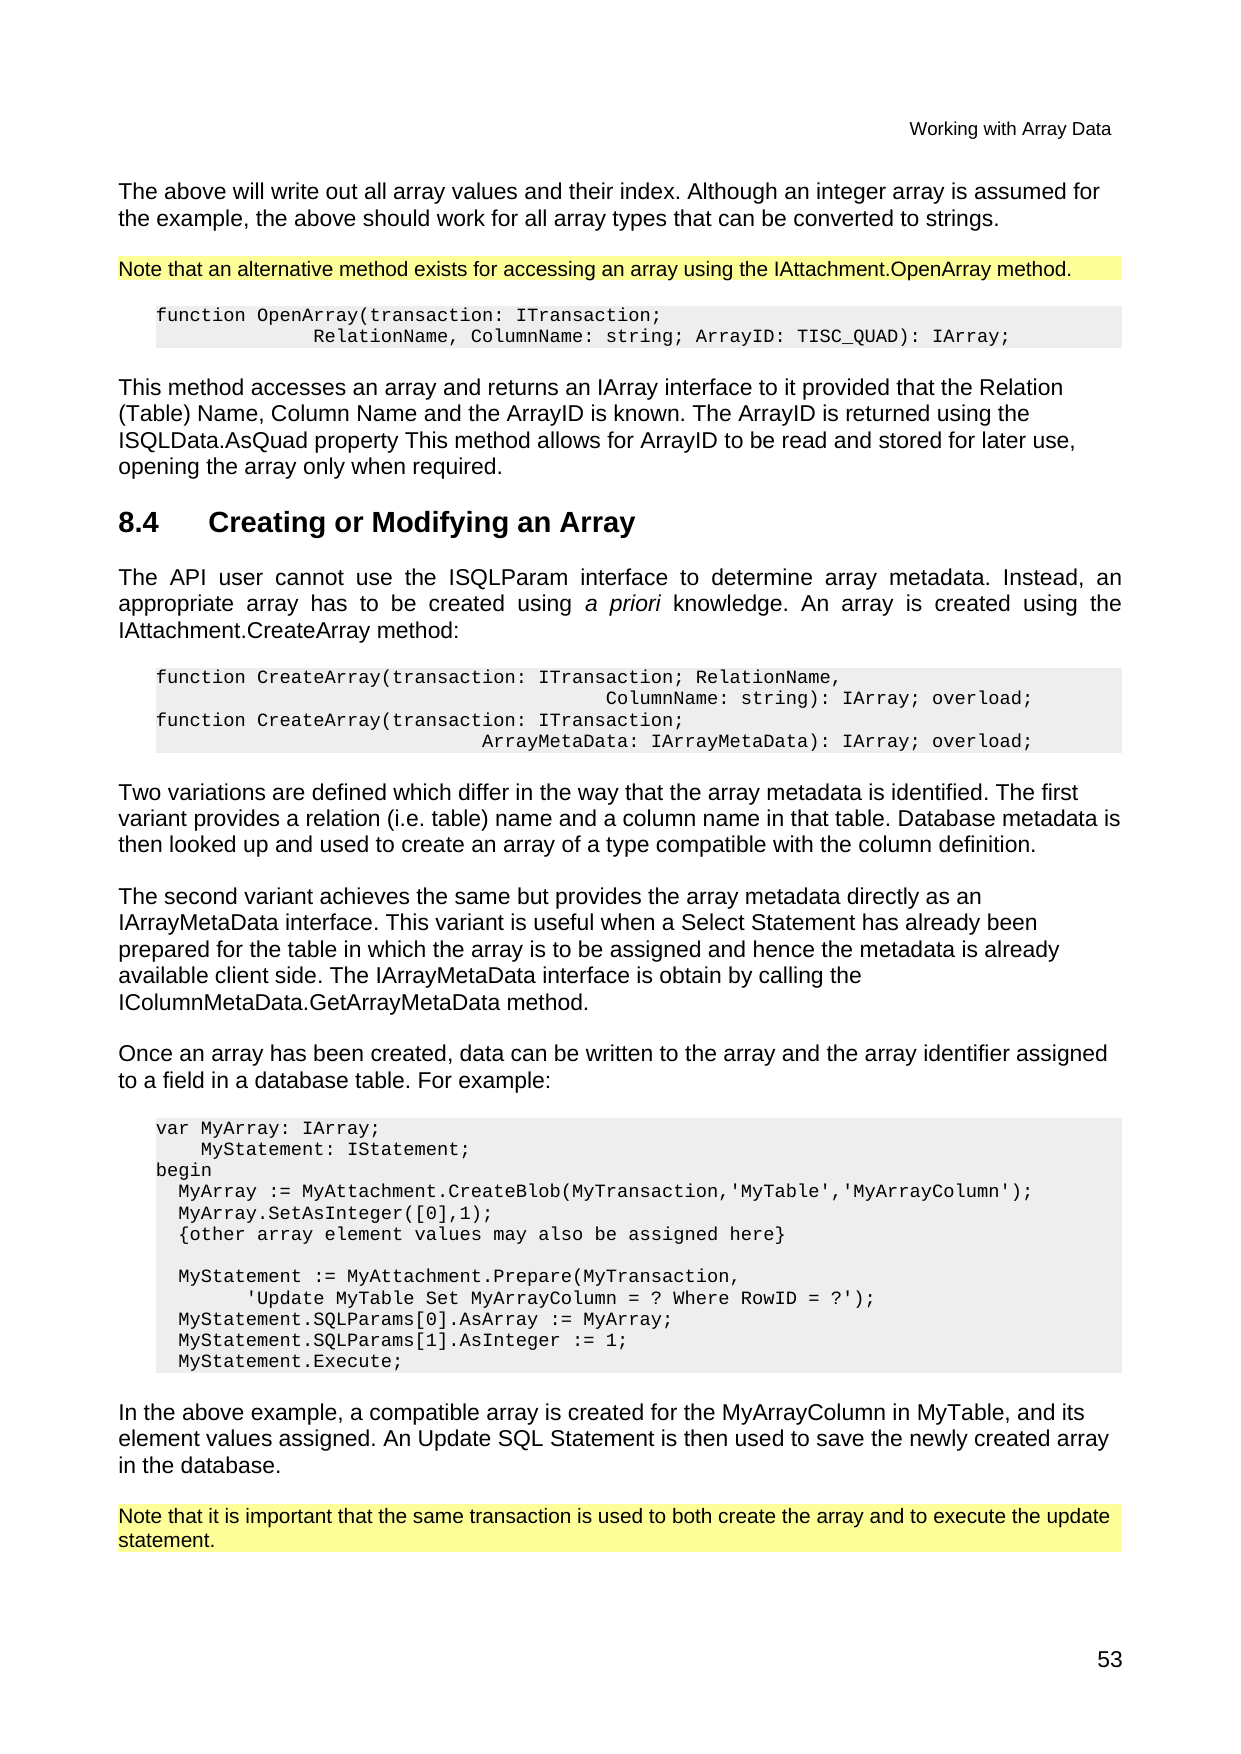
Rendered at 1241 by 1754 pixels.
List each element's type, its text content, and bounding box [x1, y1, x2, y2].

text Two variations are defined which differ in the way that the array metadata is identified. The first variant provides a relation (i.e. table) name and a column name in that table. Database metadata is then looked up and used to create an array of a type compatible with the column definition. [118, 778, 1122, 857]
text {other array element values may also be assigned here} [156, 1225, 1122, 1246]
text MyArray.SetAsInteger([0],1); [156, 1203, 1122, 1225]
text RelationName, ColumnName: string; ArrayID: TISC_QUAD): IArray; [156, 327, 1122, 348]
text function CreateArray(transaction: ITransaction; [156, 710, 1122, 732]
subtitle Creating or Modifying an Array [118, 505, 1122, 538]
text The above will write out all array values and their index. Although an integer array is assumed for the example, the above should work for all array types that can be converted to strings. [118, 178, 1122, 231]
text Note that an alternative method exists for accessing an array using the IAttachment.OpenArray method. [118, 256, 1122, 280]
text This method accesses an array and returns an IArray interface to it provided that the Relation (Table) Name, Column Name and the ArrayID is known. The ArrayID is returned using the ISQLData.AsQuad property This method allows for ArrayID to be read and stored for later use, opening the array only when required. [118, 374, 1122, 479]
text MyStatement.SQLParams[1].AsInteger := 1; [156, 1331, 1122, 1352]
text MyStatement: IStatement; [156, 1140, 1122, 1161]
text MyStatement.SQLParams[0].AsArray := MyArray; [156, 1310, 1122, 1331]
text The second variant achieves the same but provides the array metadata directly as an IArrayMetaData interface. This variant is useful when a Select Statement has already been prepared for the table in which the array is to be assigned and hence the metadata is already available client side. The IArrayMetaData interface is obtain by calling the IColumnMetaData.GetArrayMetaData method. [118, 883, 1122, 1015]
text function CreateArray(transaction: ITransaction; RelationName, [156, 668, 1122, 689]
text MyArray := MyAttachment.CreateBlob(MyTransaction,'MyTable','MyArrayColumn'); [156, 1182, 1122, 1203]
text MyStatement.Execute; [156, 1352, 1122, 1373]
text ColumnName: string): IArray; overload; [156, 689, 1122, 710]
text ArrayMetaData: IArrayMetaData): IArray; overload; [156, 732, 1122, 753]
text MyStatement := MyAttachment.Prepare(MyTransaction, [156, 1267, 1122, 1288]
text begin [156, 1161, 1122, 1182]
text In the above example, a compatible array is created for the MyArrayColumn in MyTable, and its element values assigned. An Update SQL Statement is then used to save the newly created array in the database. [118, 1399, 1122, 1478]
text 'Update MyTable Set MyArrayColumn = ? Where RowID = ?'); [156, 1288, 1122, 1310]
text Once an array has been created, data can be written to the array and the array identifier assigned to a field in a database table. For example: [118, 1040, 1122, 1093]
text var MyArray: IArray; [156, 1118, 1122, 1140]
text function OpenArray(transaction: ITransaction; [156, 306, 1122, 327]
text The API user cannot use the ISQLParam interface to determine array metadata. Instead, an appropriate array has to be created using a priori knowledge. An array is created using the IAttachment.CreateArray method: [118, 564, 1122, 643]
text Note that it is important that the same transaction is used to both create the array and to execute the update statement. [118, 1504, 1122, 1552]
